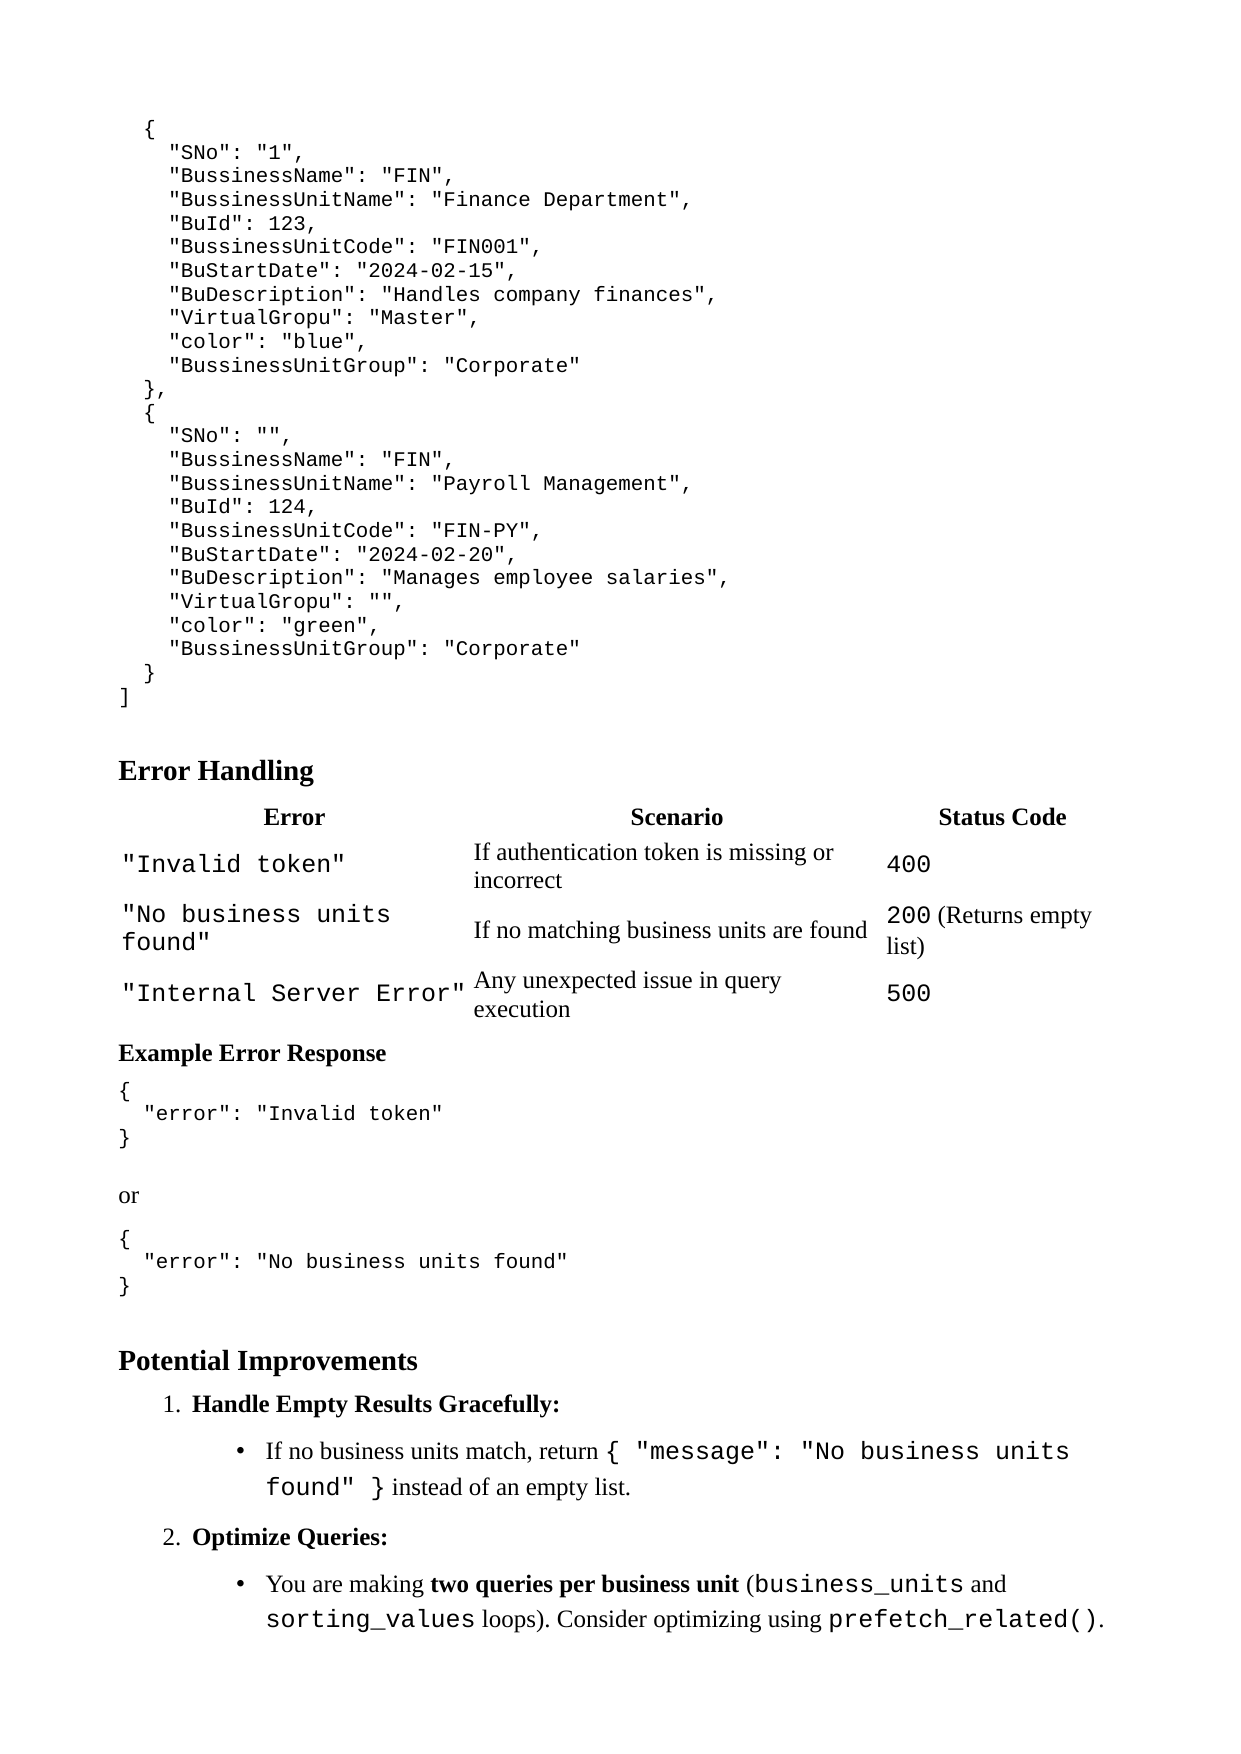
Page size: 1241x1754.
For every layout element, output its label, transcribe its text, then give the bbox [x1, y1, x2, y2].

text "BuStartDate": "2024-02-20", [118, 544, 1122, 567]
text "error": "Invalid token" [118, 1103, 1122, 1127]
text "color": "green", [118, 615, 1122, 638]
text "error": "No business units found" [118, 1251, 1122, 1275]
text "color": "blue", [118, 331, 1122, 354]
text "SNo": "", [118, 426, 1122, 449]
subtitle Error Handling [118, 753, 1122, 787]
text ] [118, 686, 1122, 709]
list Optimize Queries: [162, 1522, 1122, 1550]
text "VirtualGropu": "Master", [118, 307, 1122, 331]
text "BussinessUnitName": "Finance Department", [118, 189, 1122, 213]
table_cell 200 (Returns empty list) [883, 897, 1122, 963]
table_cell Any unexpected issue in query execution [470, 963, 883, 1026]
table_header Scenario [470, 799, 883, 834]
text "SNo": "1", [118, 142, 1122, 165]
text { [118, 118, 1122, 142]
text "VirtualGropu": "", [118, 591, 1122, 615]
list Handle Empty Results Gracefully: [162, 1389, 1122, 1418]
text }, [118, 378, 1122, 402]
table_cell "Invalid token" [118, 834, 470, 897]
text "BuId": 124, [118, 496, 1122, 520]
list If no business units match, return { "message": "No business units found" } instead of an empty list. [236, 1436, 1122, 1502]
table_cell If authentication token is missing or incorrect [470, 834, 883, 897]
text "BussinessUnitName": "Payroll Management", [118, 473, 1122, 496]
subtitle Potential Improvements [118, 1343, 1122, 1376]
text "BuId": 123, [118, 213, 1122, 236]
table_header Status Code [883, 799, 1122, 834]
text "BuDescription": "Handles company finances", [118, 284, 1122, 307]
table_cell 400 [883, 834, 1122, 897]
text } [118, 1127, 1122, 1151]
text { [118, 1080, 1122, 1103]
text "BuDescription": "Manages employee salaries", [118, 567, 1122, 591]
text { [118, 1228, 1122, 1251]
text { [118, 402, 1122, 426]
text "BussinessUnitCode": "FIN001", [118, 236, 1122, 260]
subtitle Example Error Response [118, 1038, 1122, 1067]
table_cell "No business units found" [118, 897, 470, 963]
table_cell 500 [883, 963, 1122, 1026]
text "BussinessName": "FIN", [118, 449, 1122, 473]
table_cell If no matching business units are found [470, 897, 883, 963]
text "BussinessUnitCode": "FIN-PY", [118, 520, 1122, 544]
text } [118, 1275, 1122, 1299]
table_header Error [118, 799, 470, 834]
table_cell "Internal Server Error" [118, 963, 470, 1026]
text } [118, 662, 1122, 686]
text or [118, 1180, 1122, 1209]
text "BussinessUnitGroup": "Corporate" [118, 638, 1122, 662]
text "BussinessName": "FIN", [118, 165, 1122, 189]
list You are making two queries per business unit (business_units and sorting_values loops). Consider optimizing using prefetch_related(). [236, 1569, 1122, 1635]
text "BussinessUnitGroup": "Corporate" [118, 354, 1122, 378]
text "BuStartDate": "2024-02-15", [118, 260, 1122, 284]
